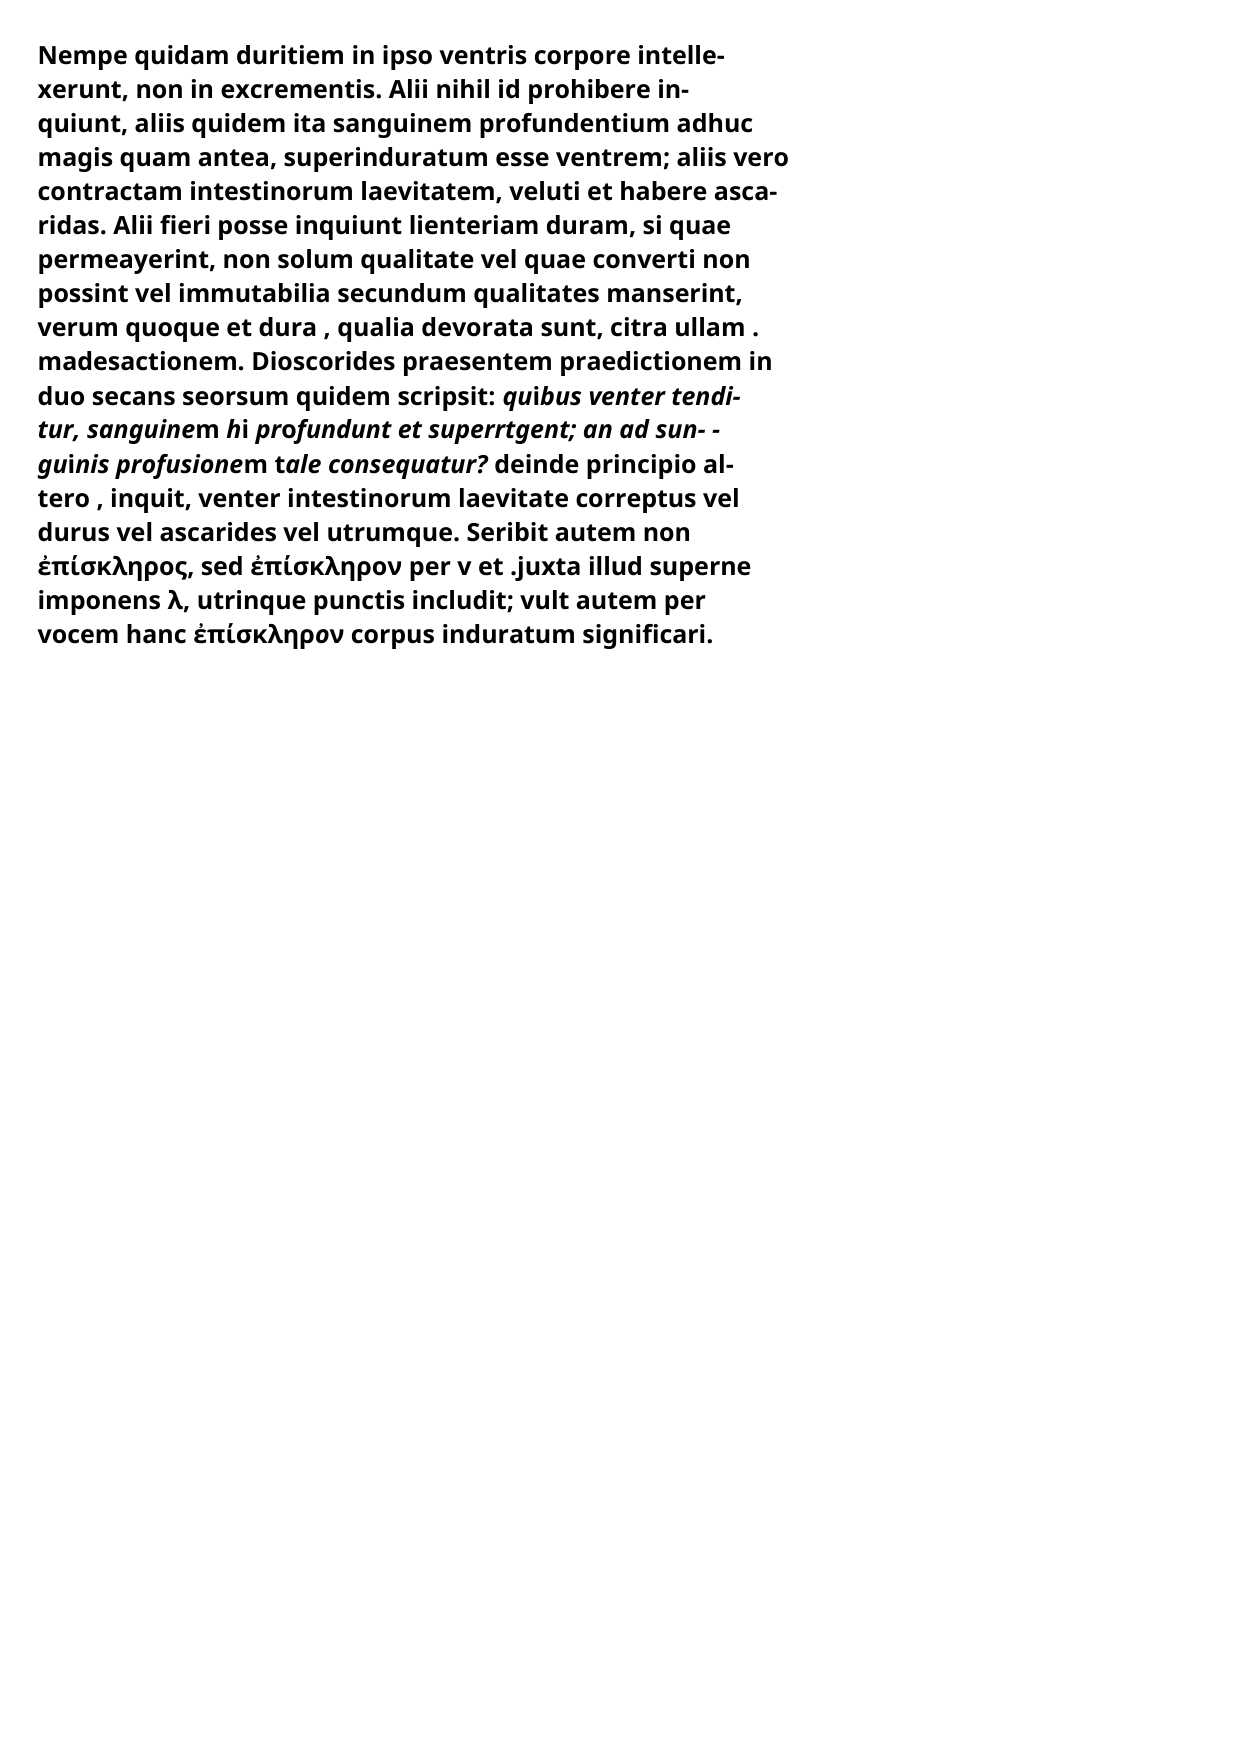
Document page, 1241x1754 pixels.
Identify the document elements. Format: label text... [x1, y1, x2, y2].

text Nempe quidam duritiem in ipso ventris corpore intelle- xerunt, non in excrementis. Alii nihil id prohibere in- quiunt, aliis quidem ita sanguinem profundentium adhuc magis quam antea, superinduratum esse ventrem; aliis vero contractam intestinorum laevitatem, veluti et habere asca- ridas. Alii fieri posse inquiunt lienteriam duram, si quae permeayerint, non solum qualitate vel quae converti non possint vel immutabilia secundum qualitates manserint, verum quoque et dura , qualia devorata sunt, citra ullam . madesactionem. Dioscorides praesentem praedictionem in duo secans seorsum quidem scripsit: quibus venter tendi- tur, sanguinem hi profundunt et superrtgent; an ad sun- - guinis profusionem tale consequatur? deinde principio al- tero , inquit, venter intestinorum laevitate correptus vel durus vel ascarides vel utrumque. Seribit autem non ἐπίσκληρος, sed ἐπίσκληρον per v et .juxta illud superne imponens λ, utrinque punctis includit; vult autem per vocem hanc ἐπίσκληρον corpus induratum significari. [37, 37, 1203, 651]
